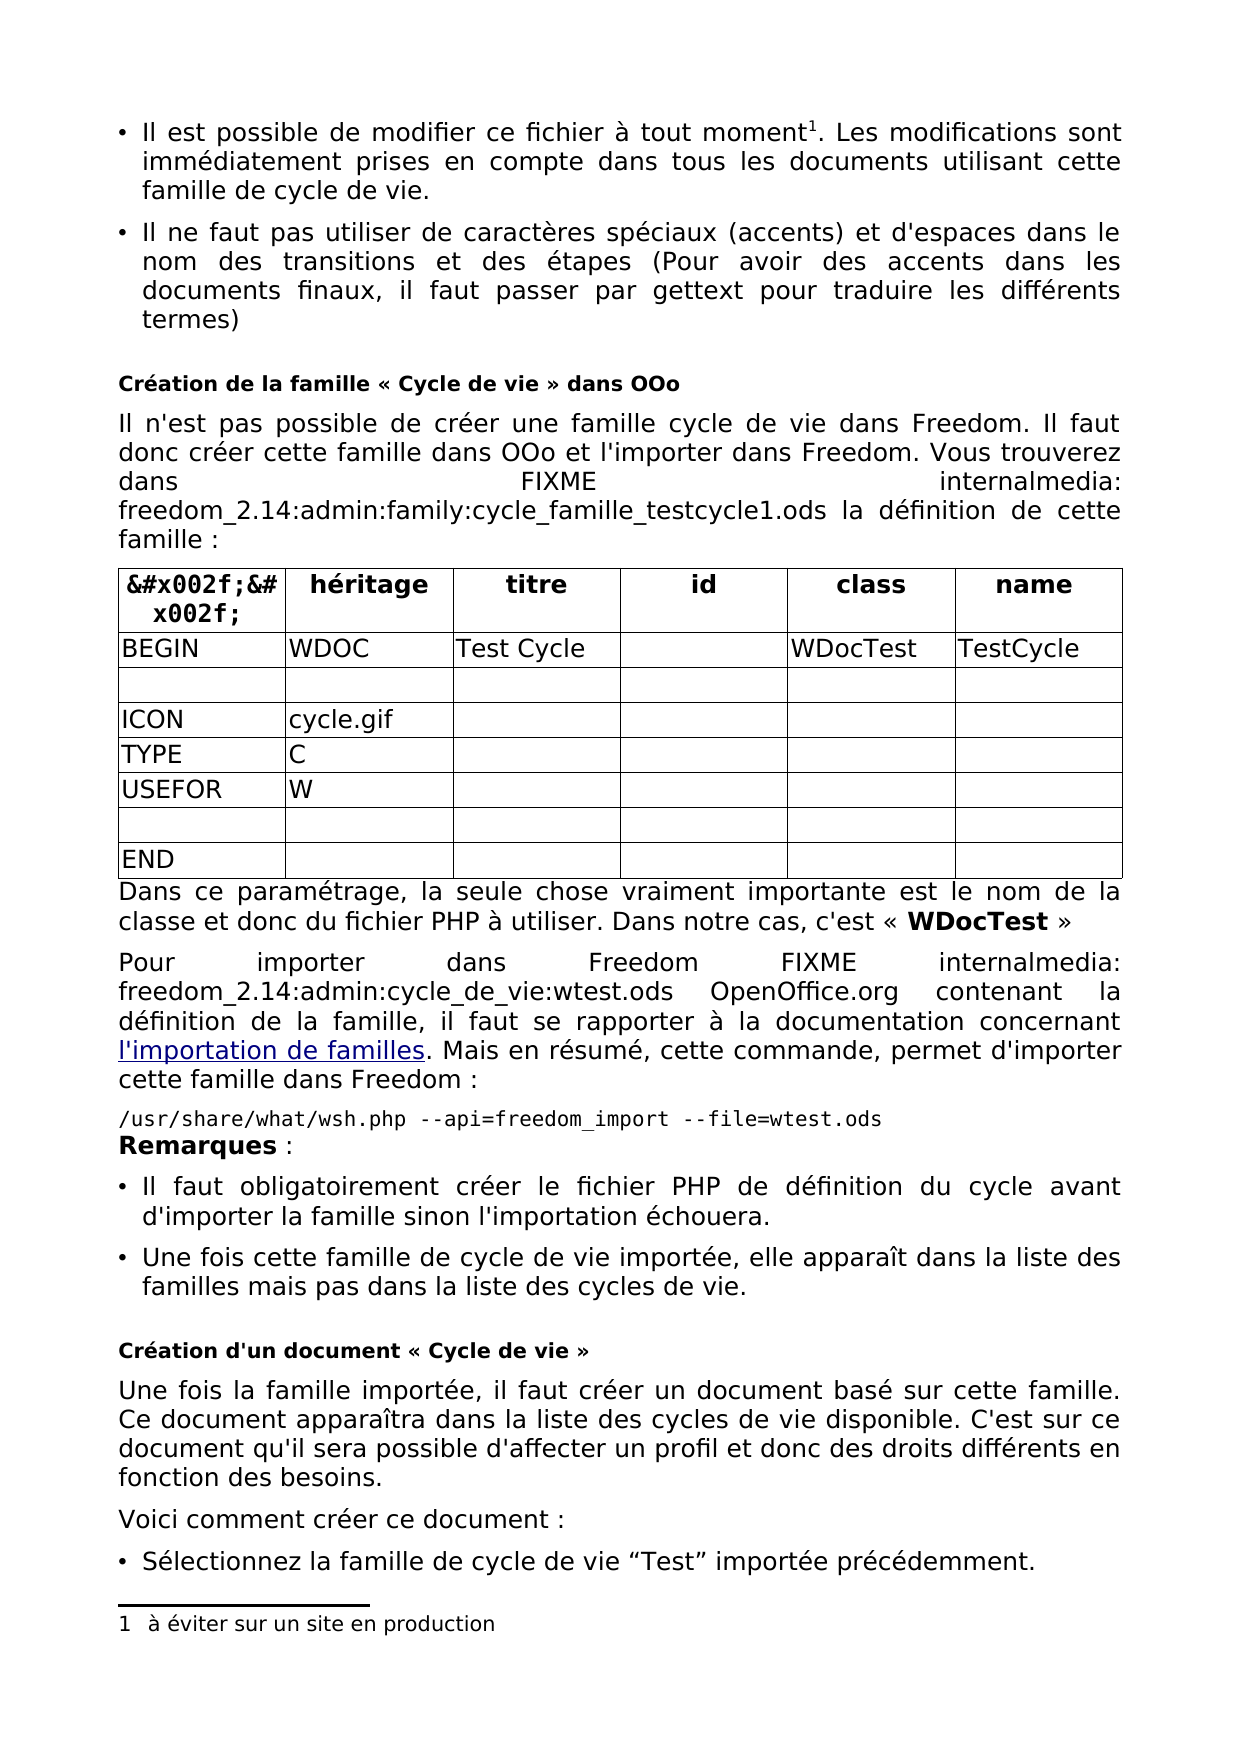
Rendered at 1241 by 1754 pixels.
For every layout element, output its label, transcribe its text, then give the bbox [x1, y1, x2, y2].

table_cell [788, 773, 955, 807]
table_cell [621, 843, 787, 877]
table_cell WDOC [286, 633, 453, 667]
table_cell [119, 668, 285, 702]
text Il n'est pas possible de créer une famille cycle de vie dans Freedom. Il faut donc créer cette famille dans OOo et l'importer dans Freedom. Vous trouverez dans FIXME internalmedia: freedom_2.14:admin:family:cycle_famille_testcycle1.ods la définition de cette famille : [118, 409, 1122, 555]
table_cell [956, 808, 1122, 842]
table_cell [788, 703, 955, 737]
table_cell [788, 808, 955, 842]
text Remarques : [118, 1131, 1122, 1160]
table_header héritage [286, 569, 453, 632]
list Il faut obligatoirement créer le fichier PHP de définition du cycle avant d'importer la famille sinon l'importation échouera. [118, 1173, 1122, 1231]
table_cell [454, 668, 620, 702]
table_cell [454, 808, 620, 842]
table_cell USEFOR [119, 773, 285, 807]
list à éviter sur un site en production [118, 1612, 1122, 1636]
table_cell ICON [119, 703, 285, 737]
list Sélectionnez la famille de cycle de vie “Test” importée précédemment. [118, 1547, 1122, 1576]
table_header class [788, 569, 955, 632]
table_cell [621, 703, 787, 737]
table_cell [621, 773, 787, 807]
text Pour importer dans Freedom FIXME internalmedia: freedom_2.14:admin:cycle_de_vie:wtest.ods OpenOffice.org contenant la définition de la famille, il faut se rapporter à la documentation concernant l'importation de familles. Mais en résumé, cette commande, permet d'importer cette famille dans Freedom : [118, 948, 1122, 1094]
table_cell [454, 843, 620, 877]
table_cell [788, 843, 955, 877]
table_cell [621, 808, 787, 842]
table_cell [454, 703, 620, 737]
table_cell [454, 738, 620, 772]
table_cell [621, 668, 787, 702]
table_cell [956, 773, 1122, 807]
table_cell BEGIN [119, 633, 285, 667]
table_header name [956, 569, 1122, 632]
table_cell [788, 738, 955, 772]
table_header id [621, 569, 787, 632]
table_cell [956, 703, 1122, 737]
table_cell [956, 738, 1122, 772]
subtitle Création de la famille « Cycle de vie » dans OOo [118, 372, 1122, 397]
text Dans ce paramétrage, la seule chose vraiment importante est le nom de la classe et donc du fichier PHP à utiliser. Dans notre cas, c'est « WDocTest » [118, 879, 1122, 936]
table_cell [621, 633, 787, 667]
text /usr/share/what/wsh.php --api=freedom_import --file=wtest.ods [118, 1107, 1122, 1131]
list Une fois cette famille de cycle de vie importée, elle apparaît dans la liste des familles mais pas dans la liste des cycles de vie. [118, 1243, 1122, 1302]
table_cell [621, 738, 787, 772]
table_cell [956, 668, 1122, 702]
table_cell WDocTest [788, 633, 955, 667]
table_cell [788, 668, 955, 702]
table_cell [956, 843, 1122, 877]
table_header &#x002f;&#x002f; [119, 569, 285, 632]
table_cell C [286, 738, 453, 772]
table_cell TYPE [119, 738, 285, 772]
table_cell Test Cycle [454, 633, 620, 667]
table_cell [454, 773, 620, 807]
table_cell [286, 843, 453, 877]
table_cell [119, 808, 285, 842]
list Il ne faut pas utiliser de caractères spéciaux (accents) et d'espaces dans le nom des transitions et des étapes (Pour avoir des accents dans les documents finaux, il faut passer par gettext pour traduire les différents termes) [118, 218, 1122, 335]
text Voici comment créer ce document : [118, 1505, 1122, 1534]
table_cell [286, 808, 453, 842]
table_cell END [119, 843, 285, 877]
subtitle Création d'un document « Cycle de vie » [118, 1339, 1122, 1363]
text Une fois la famille importée, il faut créer un document basé sur cette famille. Ce document apparaîtra dans la liste des cycles de vie disponible. C'est sur ce document qu'il sera possible d'affecter un profil et donc des droits différents en fonction des besoins. [118, 1376, 1122, 1493]
table_cell W [286, 773, 453, 807]
table_header titre [454, 569, 620, 632]
table_cell TestCycle [956, 633, 1122, 667]
list Il est possible de modifier ce fichier à tout moment. Les modifications sont immédiatement prises en compte dans tous les documents utilisant cette famille de cycle de vie. [118, 118, 1122, 206]
table_cell cycle.gif [286, 703, 453, 737]
table_cell [286, 668, 453, 702]
